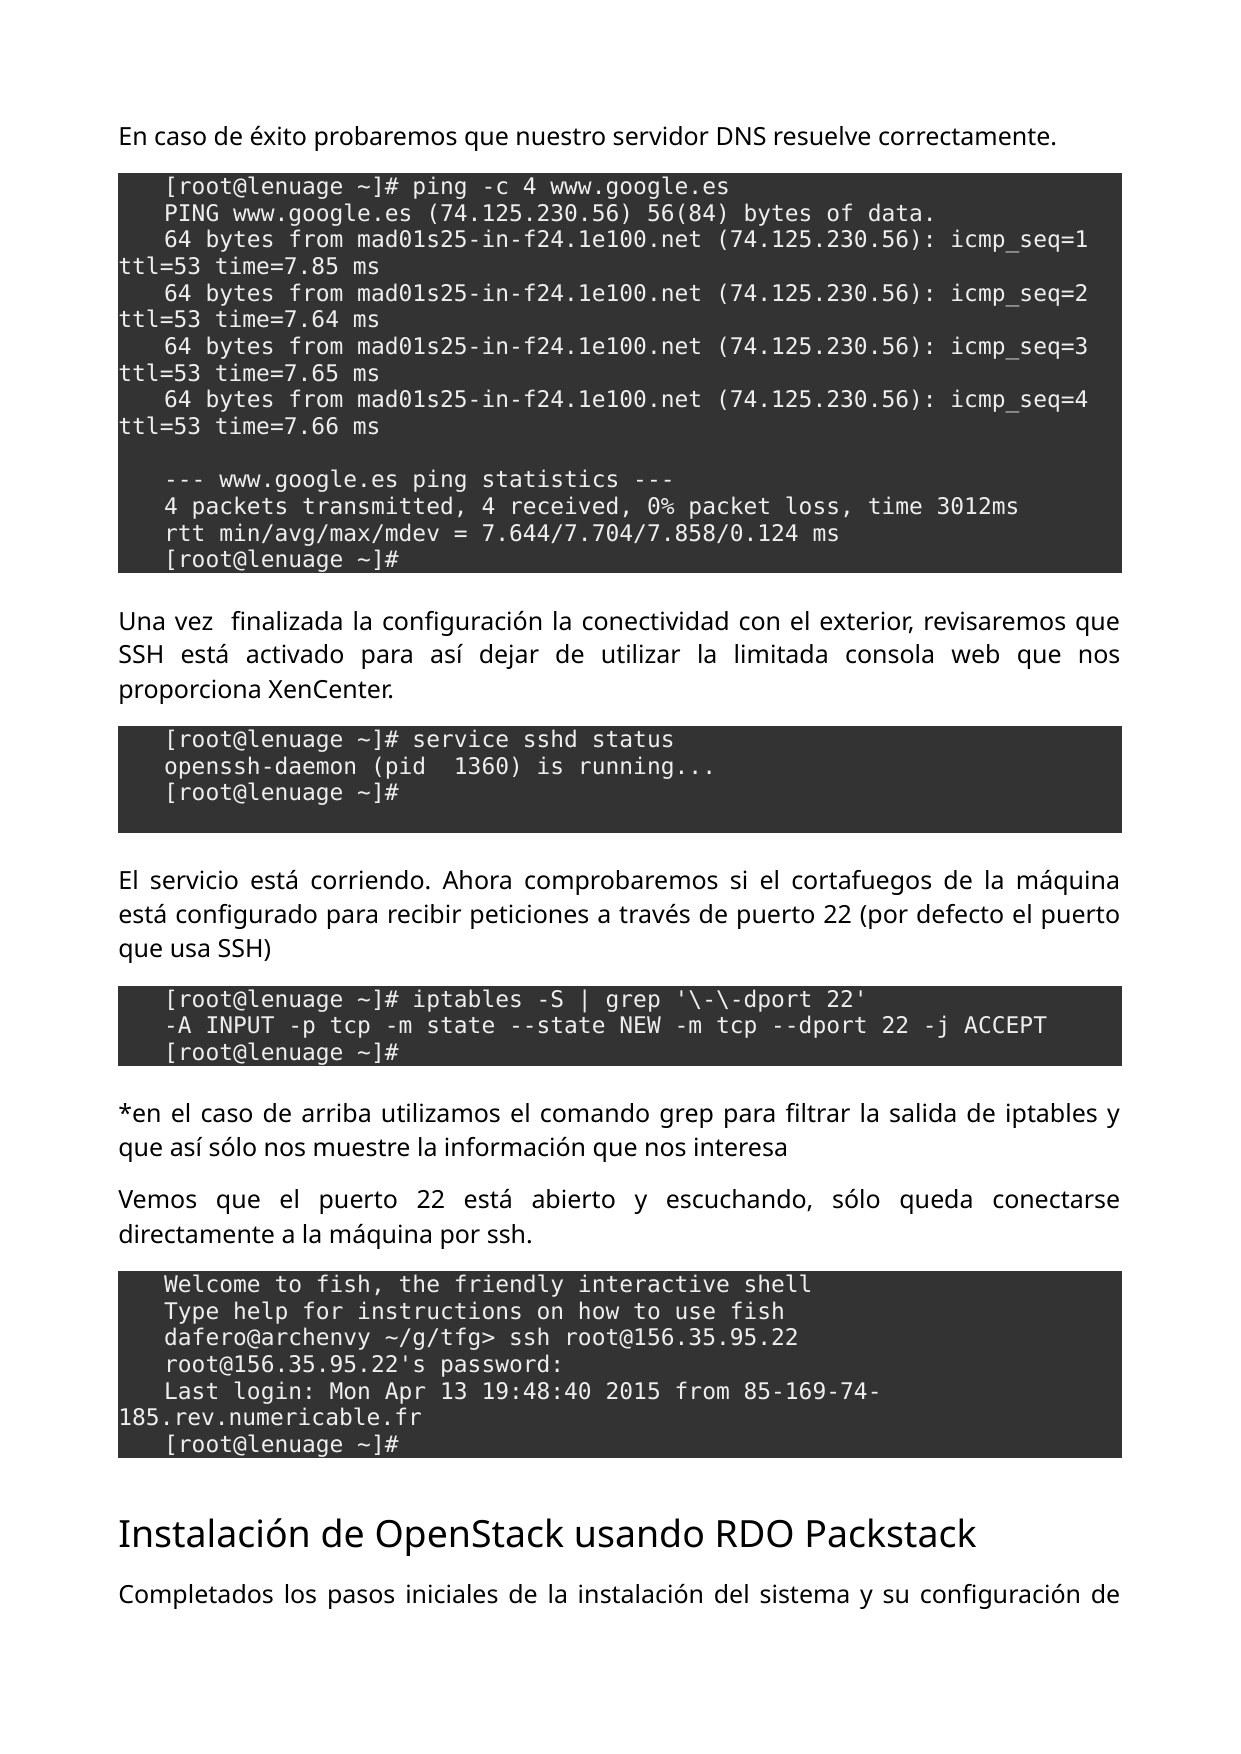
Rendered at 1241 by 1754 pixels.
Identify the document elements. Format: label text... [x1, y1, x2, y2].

text [root@lenuage ~]# [118, 779, 1122, 806]
text Type help for instructions on how to use fish [118, 1298, 1122, 1324]
text 4 packets transmitted, 4 received, 0% packet loss, time 3012ms [118, 493, 1122, 520]
text En caso de éxito probaremos que nuestro servidor DNS resuelve correctamente. [118, 118, 1122, 152]
text Last login: Mon Apr 13 19:48:40 2015 from 85-169-74-185.rev.numericable.fr [118, 1378, 1122, 1431]
text PING www.google.es (74.125.230.56) 56(84) bytes of data. [118, 200, 1122, 226]
text 64 bytes from mad01s25-in-f24.1e100.net (74.125.230.56): icmp_seq=2 ttl=53 time=7.64 ms [118, 280, 1122, 333]
text [root@lenuage ~]# [118, 1039, 1122, 1066]
text 64 bytes from mad01s25-in-f24.1e100.net (74.125.230.56): icmp_seq=4 ttl=53 time=7.66 ms [118, 386, 1122, 440]
text dafero@archenvy ~/g/tfg> ssh root@156.35.95.22 [118, 1324, 1122, 1351]
text root@156.35.95.22's password: [118, 1351, 1122, 1378]
text [root@lenuage ~]# iptables -S | grep '\-\-dport 22' [118, 986, 1122, 1013]
text Welcome to fish, the friendly interactive shell [118, 1271, 1122, 1298]
text [root@lenuage ~]# service sshd status [118, 726, 1122, 753]
text -A INPUT -p tcp -m state --state NEW -m tcp --dport 22 -j ACCEPT [118, 1013, 1122, 1039]
text openssh-daemon (pid 1360) is running... [118, 753, 1122, 779]
text *en el caso de arriba utilizamos el comando grep para filtrar la salida de iptables y que así sólo nos muestre la información que nos interesa [118, 1096, 1122, 1164]
text [root@lenuage ~]# ping -c 4 www.google.es [118, 173, 1122, 200]
text --- www.google.es ping statistics --- [118, 466, 1122, 493]
text 64 bytes from mad01s25-in-f24.1e100.net (74.125.230.56): icmp_seq=3 ttl=53 time=7.65 ms [118, 333, 1122, 386]
text Completados los pasos iniciales de la instalación del sistema y su configuración de [118, 1576, 1122, 1611]
subtitle Instalación de OpenStack usando RDO Packstack [118, 1507, 1122, 1558]
text rtt min/avg/max/mdev = 7.644/7.704/7.858/0.124 ms [118, 520, 1122, 546]
text [root@lenuage ~]# [118, 1431, 1122, 1458]
text Vemos que el puerto 22 está abierto y escuchando, sólo queda conectarse directamente a la máquina por ssh. [118, 1182, 1122, 1250]
text [root@lenuage ~]# [118, 546, 1122, 573]
text El servicio está corriendo. Ahora comprobaremos si el cortafuegos de la máquina está configurado para recibir peticiones a través de puerto 22 (por defecto el puerto que usa SSH) [118, 863, 1122, 965]
text Una vez finalizada la configuración la conectividad con el exterior, revisaremos que SSH está activado para así dejar de utilizar la limitada consola web que nos proporciona XenCenter. [118, 603, 1122, 705]
text 64 bytes from mad01s25-in-f24.1e100.net (74.125.230.56): icmp_seq=1 ttl=53 time=7.85 ms [118, 226, 1122, 280]
